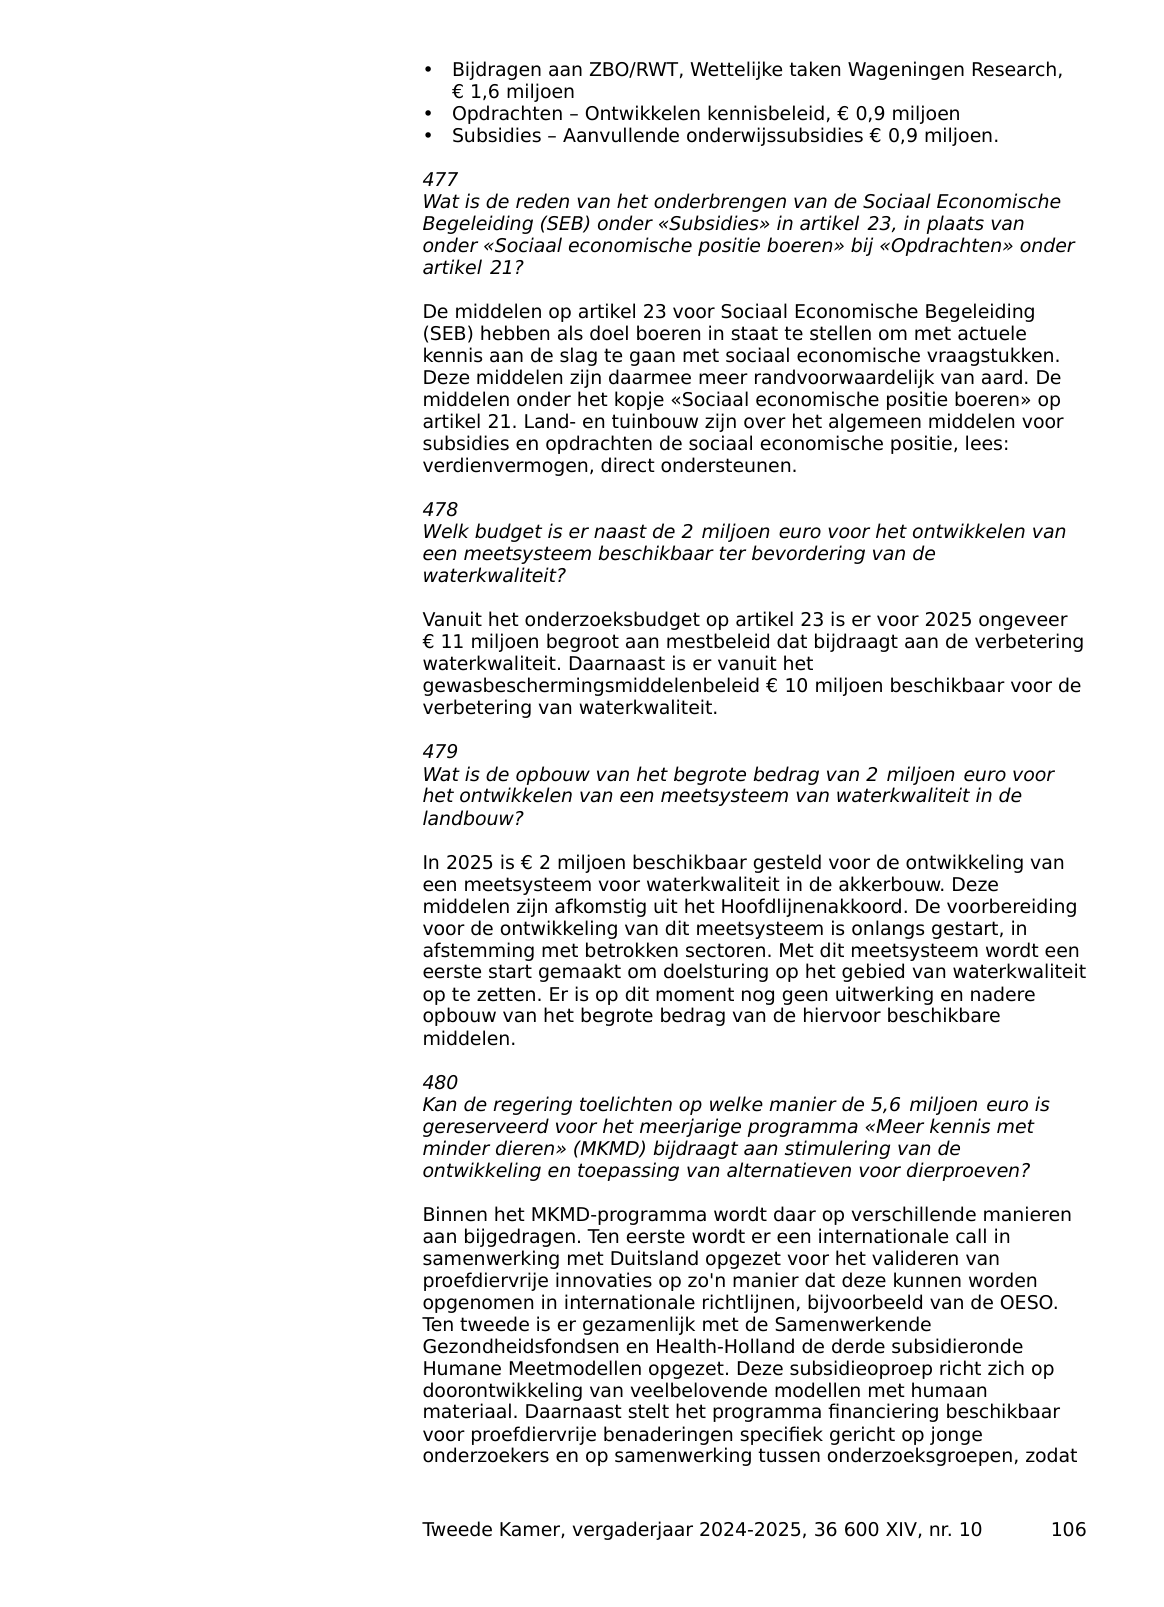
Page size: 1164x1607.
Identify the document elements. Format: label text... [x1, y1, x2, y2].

text 478 [422, 499, 1087, 521]
text Welk budget is er naast de 2 miljoen euro voor het ontwikkelen van een meetsysteem beschikbaar ter bevordering van de waterkwaliteit? [422, 521, 1087, 587]
text Kan de regering toelichten op welke manier de 5,6 miljoen euro is gereserveerd voor het meerjarige programma «Meer kennis met minder dieren» (MKMD) bijdraagt aan stimulering van de ontwikkeling en toepassing van alternatieven voor dierproeven? [422, 1093, 1087, 1181]
text Wat is de reden van het onderbrengen van de Sociaal Economische Begeleiding (SEB) onder «Subsidies» in artikel 23, in plaats van onder «Sociaal economische positie boeren» bij «Opdrachten» onder artikel 21? [422, 191, 1087, 279]
text In 2025 is € 2 miljoen beschikbaar gesteld voor de ontwikkeling van een meetsysteem voor waterkwaliteit in de akkerbouw. Deze middelen zijn afkomstig uit het Hoofdlijnenakkoord. De voorbereiding voor de ontwikkeling van dit meetsysteem is onlangs gestart, in afstemming met betrokken sectoren. Met dit meetsysteem wordt een eerste start gemaakt om doelsturing op het gebied van waterkwaliteit op te zetten. Er is op dit moment nog geen uitwerking en nadere opbouw van het begrote bedrag van de hiervoor beschikbare middelen. [422, 852, 1087, 1049]
text Wat is de opbouw van het begrote bedrag van 2 miljoen euro voor het ontwikkelen van een meetsysteem van waterkwaliteit in de landbouw? [422, 763, 1087, 829]
text Binnen het MKMD-programma wordt daar op verschillende manieren aan bijgedragen. Ten eerste wordt er een internationale call in samenwerking met Duitsland opgezet voor het valideren van proefdiervrije innovaties op zo'n manier dat deze kunnen worden opgenomen in internationale richtlijnen, bijvoorbeeld van de OESO. Ten tweede is er gezamenlijk met de Samenwerkende Gezondheidsfondsen en Health-Holland de derde subsidieronde Humane Meetmodellen opgezet. Deze subsidieoproep richt zich op doorontwikkeling van veelbelovende modellen met humaan materiaal. Daarnaast stelt het programma financiering beschikbaar voor proefdiervrije benaderingen specifiek gericht op jonge onderzoekers en op samenwerking tussen onderzoeksgroepen, zodat [422, 1204, 1087, 1467]
text • Subsidies – Aanvullende onderwijssubsidies € 0,9 miljoen. [422, 125, 1087, 147]
text 479 [422, 741, 1087, 763]
text 477 [422, 169, 1087, 191]
text De middelen op artikel 23 voor Sociaal Economische Begeleiding (SEB) hebben als doel boeren in staat te stellen om met actuele kennis aan de slag te gaan met sociaal economische vraagstukken. Deze middelen zijn daarmee meer randvoorwaardelijk van aard. De middelen onder het kopje «Sociaal economische positie boeren» op artikel 21. Land- en tuinbouw zijn over het algemeen middelen voor subsidies en opdrachten de sociaal economische positie, lees: verdienvermogen, direct ondersteunen. [422, 301, 1087, 477]
text 480 [422, 1072, 1087, 1093]
text • Bijdragen aan ZBO/RWT, Wettelijke taken Wageningen Research, € 1,6 miljoen [422, 59, 1087, 103]
text • Opdrachten – Ontwikkelen kennisbeleid, € 0,9 miljoen [422, 103, 1087, 125]
text Vanuit het onderzoeksbudget op artikel 23 is er voor 2025 ongeveer € 11 miljoen begroot aan mestbeleid dat bijdraagt aan de verbetering waterkwaliteit. Daarnaast is er vanuit het gewasbeschermingsmiddelenbeleid € 10 miljoen beschikbaar voor de verbetering van waterkwaliteit. [422, 609, 1087, 719]
